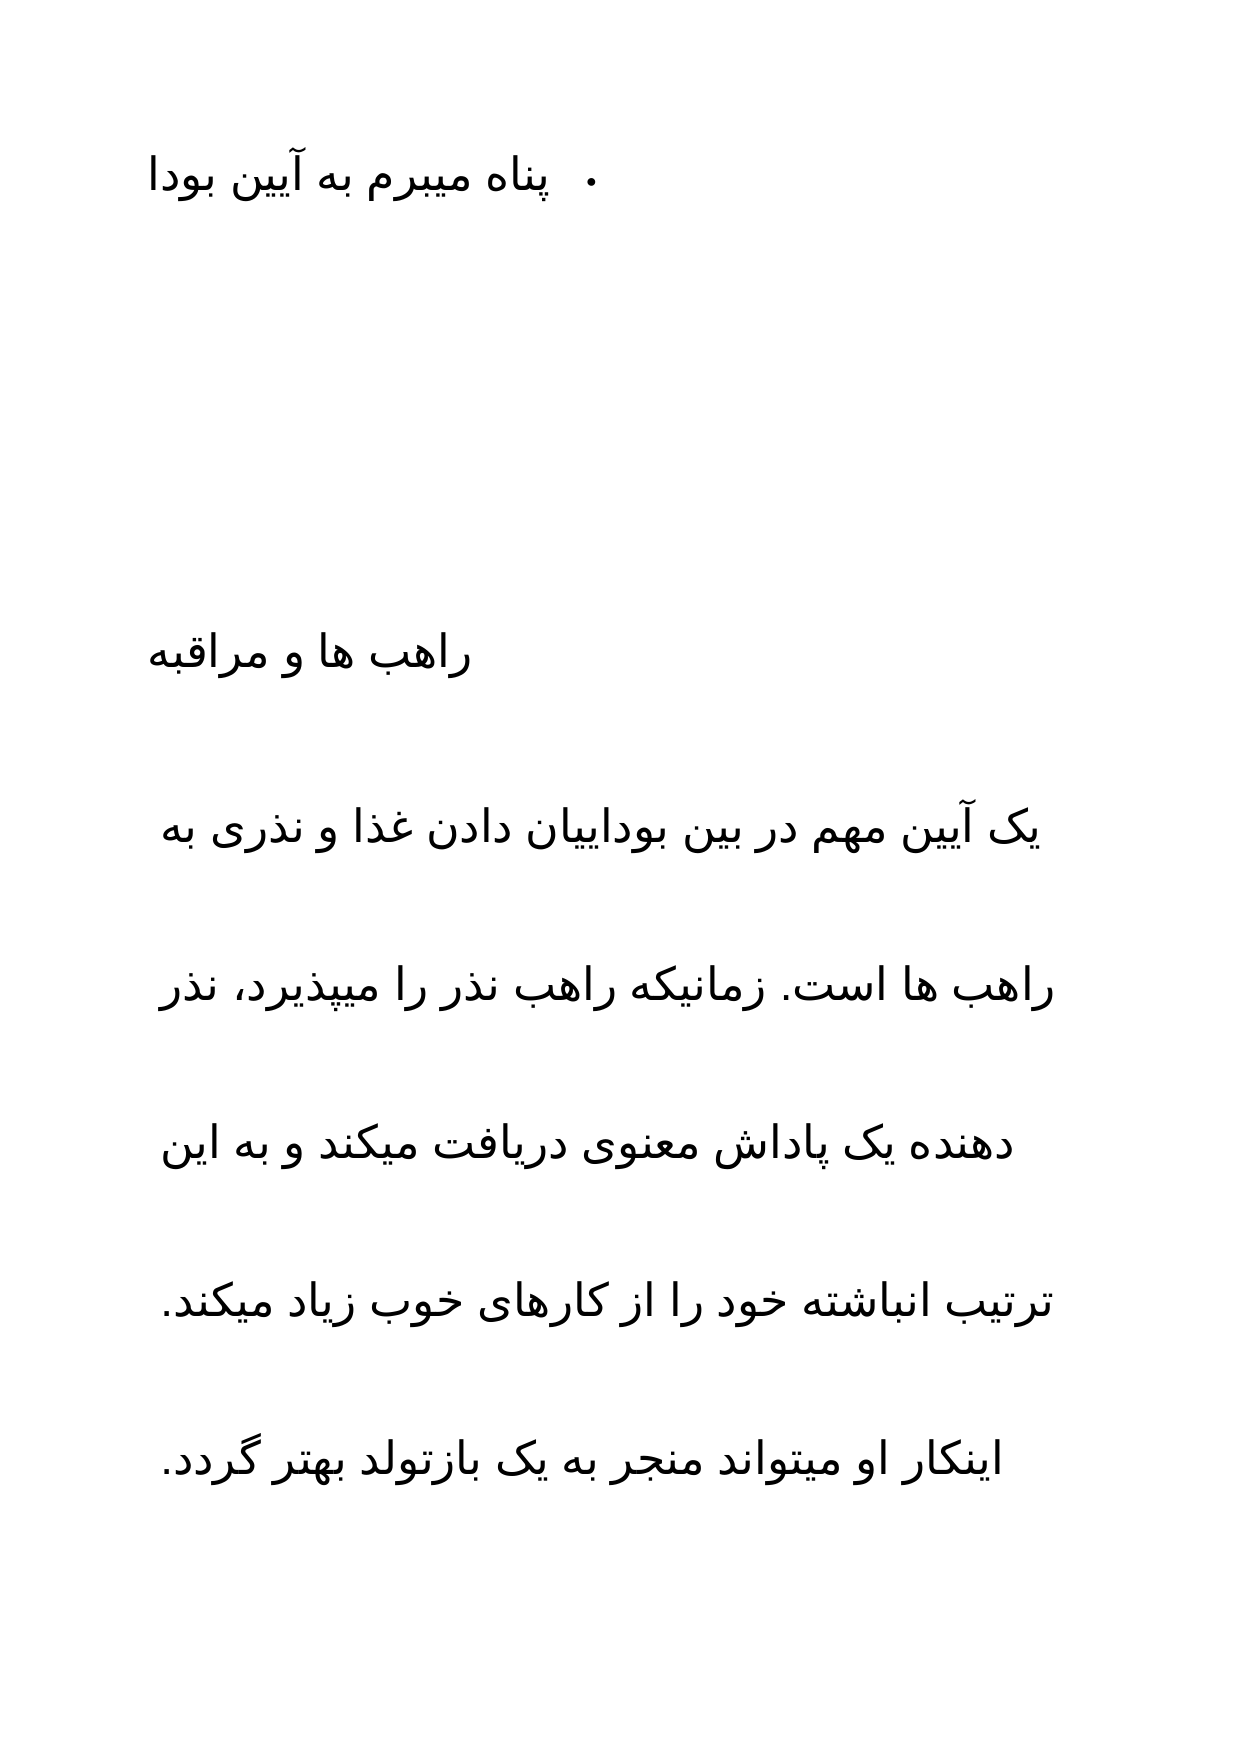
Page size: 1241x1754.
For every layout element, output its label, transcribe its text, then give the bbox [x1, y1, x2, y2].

text راهب ها و مراقبه [148, 624, 1093, 677]
list پناه میبرم به آیین بودا [148, 148, 1055, 200]
text یک آیین مهم در بین بوداییان دادن غذا و نذری به راهب ها است. زمانیکه راهب نذر را میپذیرد، نذر دهنده یک پاداش معنوی دریافت میکند و به این ترتیب انباشته خود را از کارهای خوب زیاد میکند. اینکار او میتواند منجر به یک بازتولد بهتر گردد. [148, 799, 1093, 1484]
